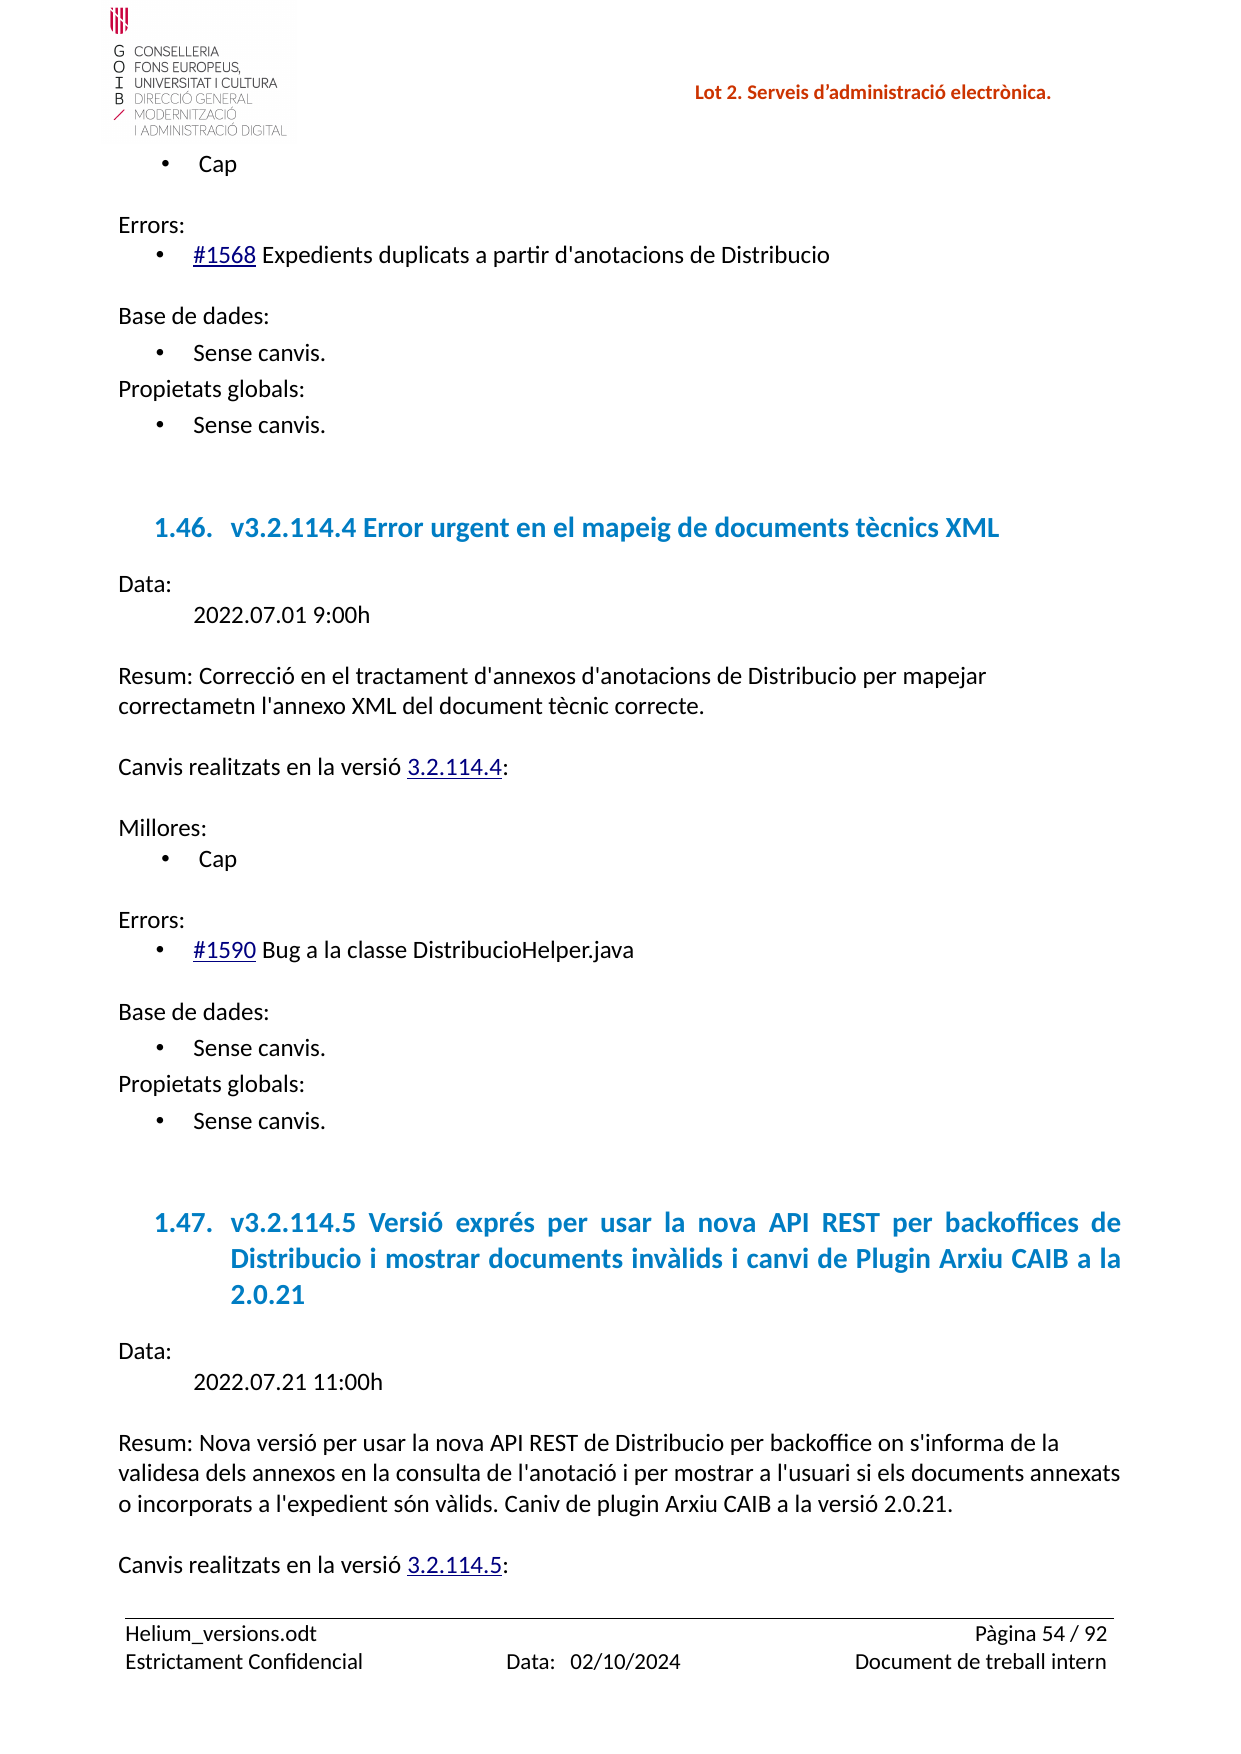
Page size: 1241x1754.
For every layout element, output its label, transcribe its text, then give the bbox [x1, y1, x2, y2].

picture [100, 0, 297, 144]
text Propietats globals: [118, 1069, 1122, 1099]
text Data: [118, 1335, 1122, 1366]
list #1568 Expedients duplicats a partir d'anotacions de Distribucio [156, 239, 1122, 270]
list Sense canvis. [156, 1032, 1122, 1063]
text Resum: Correcció en el tractament d'annexos d'anotacions de Distribucio per mapejar correctametn l'annexo XML del document tècnic correcte. [118, 660, 1122, 721]
list Sense canvis. [156, 337, 1122, 367]
text Errors: [118, 209, 1122, 239]
subtitle v3.2.114.4 Error urgent en el mapeig de documents tècnics XML [153, 509, 1122, 545]
subtitle v3.2.114.5 Versió exprés per usar la nova API REST per backoffices de Distribucio i mostrar documents invàlids i canvi de Plugin Arxiu CAIB a la 2.0.21 [153, 1204, 1122, 1311]
text Data: [118, 568, 1122, 599]
text Canvis realitzats en la versió 3.2.114.5: [118, 1549, 1122, 1579]
list Sense canvis. [156, 1105, 1122, 1136]
text 2022.07.21 11:00h [118, 1366, 1122, 1396]
text Propietats globals: [118, 373, 1122, 404]
text Base de dades: [118, 300, 1122, 331]
text Errors: [118, 904, 1122, 935]
text Canvis realitzats en la versió 3.2.114.4: [118, 752, 1122, 782]
list Cap [161, 148, 1122, 178]
list #1590 Bug a la classe DistribucioHelper.java [156, 935, 1122, 965]
text 2022.07.01 9:00h [118, 599, 1122, 629]
text Resum: Nova versió per usar la nova API REST de Distribucio per backoffice on s'informa de la validesa dels annexos en la consulta de l'anotació i per mostrar a l'usuari si els documents annexats o incorporats a l'expedient són vàlids. Caniv de plugin Arxiu CAIB a la versió 2.0.21. [118, 1427, 1122, 1518]
text Base de dades: [118, 996, 1122, 1026]
text Millores: [118, 813, 1122, 843]
list Cap [161, 843, 1122, 874]
list Sense canvis. [156, 410, 1122, 440]
